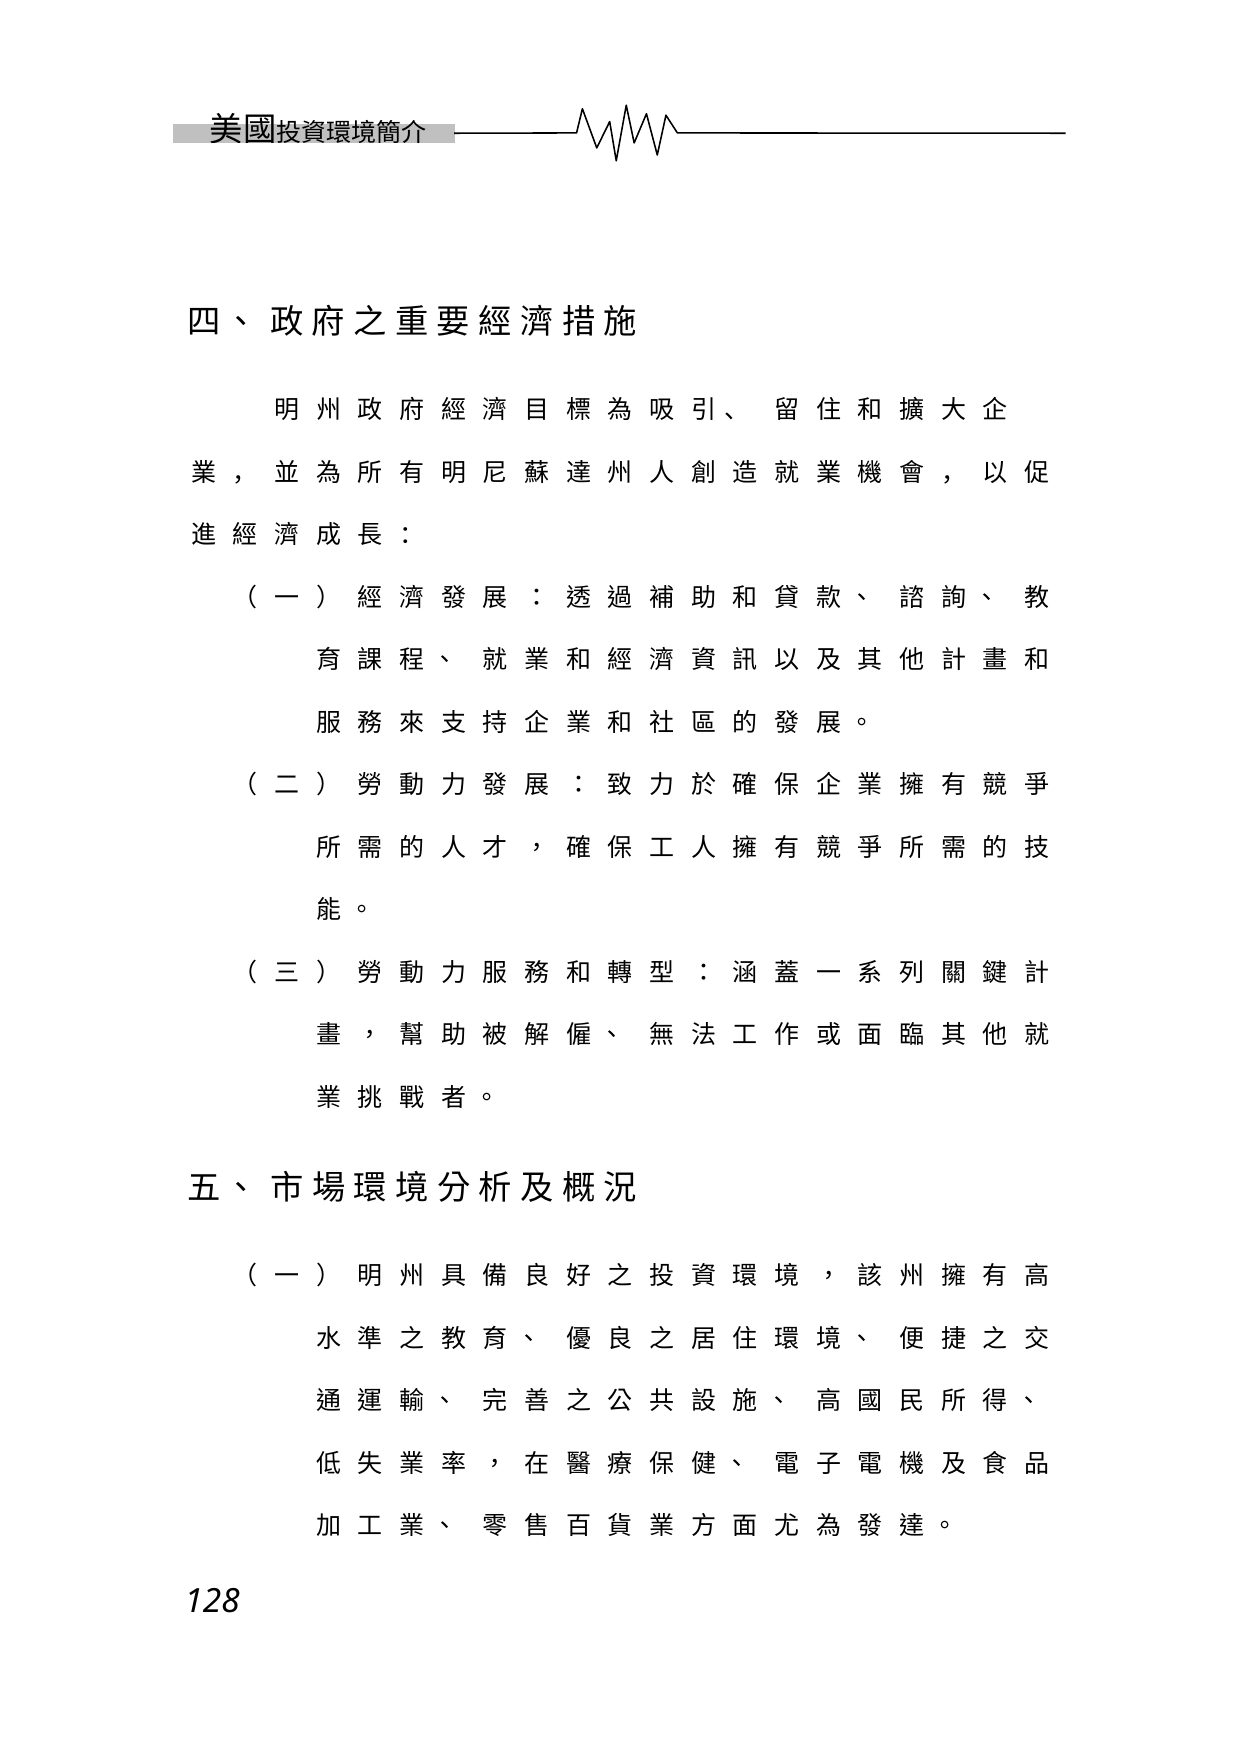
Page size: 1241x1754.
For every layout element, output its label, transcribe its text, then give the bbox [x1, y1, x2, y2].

text 四、政府之重要經濟措施 [183, 277, 1058, 339]
text （三）勞動力服務和轉型：涵蓋一系列關鍵計畫，幫助被解僱、無法工作或面臨其他就業挑戰者。 [207, 929, 1058, 1116]
text （一）經濟發展：透過補助和貸款、諮詢、教育課程、就業和經濟資訊以及其他計畫和服務來支持企業和社區的發展。 [207, 554, 1058, 741]
text 五、市場環境分析及概況 [183, 1143, 1058, 1206]
text 明州政府經濟目標為吸引、留住和擴大企業，並為所有明尼蘇達州人創造就業機會，以促進經濟成長： [183, 366, 1058, 554]
text （一）明州具備良好之投資環境，該州擁有高水準之教育、優良之居住環境、便捷之交通運輸、完善之公共設施、高國民所得、低失業率，在醫療保健、電子電機及食品加工業、零售百貨業方面尤為發達。 [207, 1232, 1058, 1545]
text （二）勞動力發展：致力於確保企業擁有競爭所需的人才，確保工人擁有競爭所需的技能。 [207, 741, 1058, 929]
